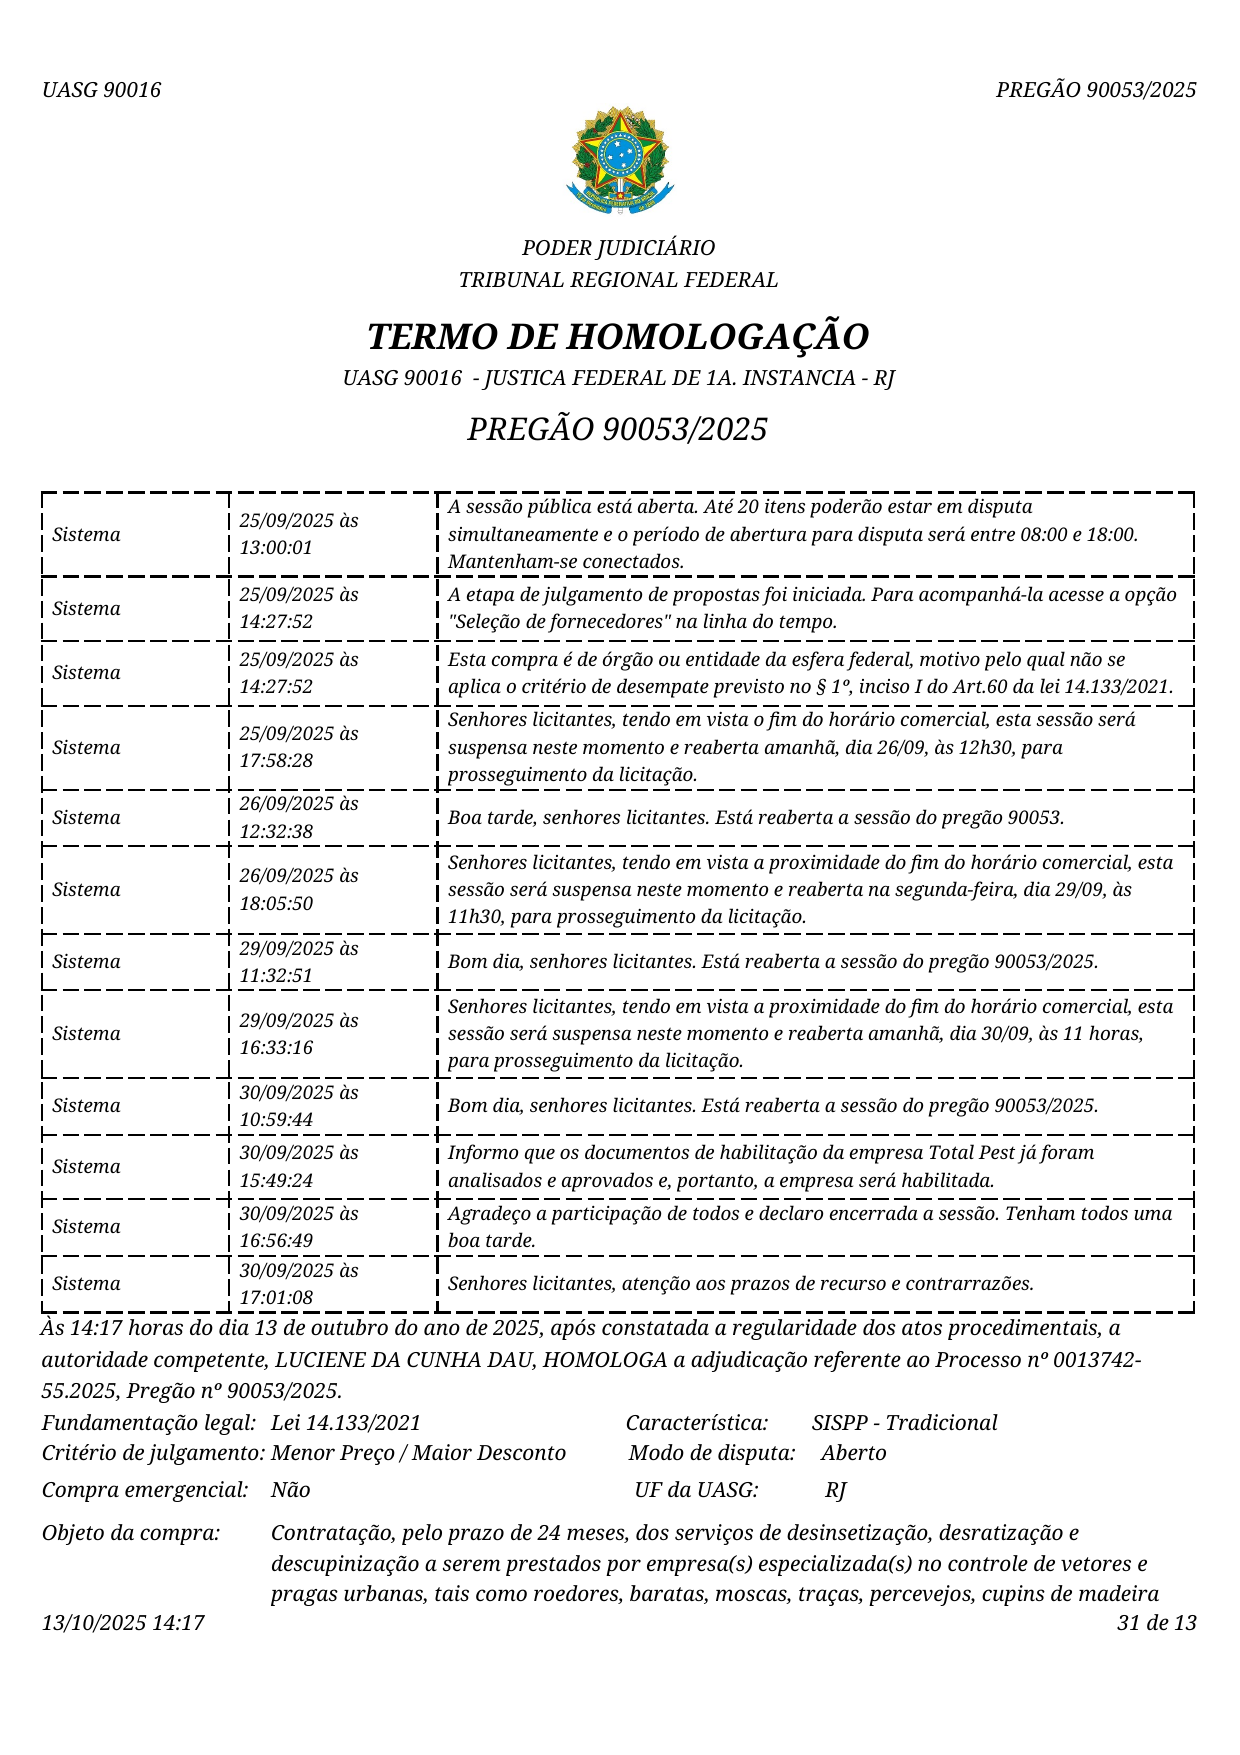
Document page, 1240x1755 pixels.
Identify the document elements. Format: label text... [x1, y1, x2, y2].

table_cell 26/09/2025 às 18:05:50 [229, 845, 437, 933]
table_cell Não UF da UASG: RJ Contratação, pelo prazo de 24 meses, dos serviços de desinsetização, desratização e descupinização a serem prestados por empresa(s) especializada(s) no controle de vetores e pragas urbanas, tais como roedores, baratas, moscas, traças, percevejos, cupins de madeira [271, 1475, 1174, 1608]
text UASG 90016 - JUSTICA FEDERAL DE 1A. INSTANCIA - RJ [48, 363, 1192, 391]
table_cell Sistema [42, 1134, 229, 1198]
table_cell Sistema [42, 1255, 229, 1311]
table_cell Sistema [42, 845, 229, 933]
text TRIBUNAL REGIONAL FEDERAL [48, 265, 1192, 294]
subtitle TERMO DE HOMOLOGAÇÃO [42, 311, 1198, 359]
table_cell 26/09/2025 às 12:32:38 [229, 789, 437, 845]
table_cell Esta compra é de órgão ou entidade da esfera federal, motivo pelo qual não se aplica o critério de desempate previsto no § 1º, inciso I do Art.60 da lei 14.133/2021. [438, 640, 1194, 704]
table_cell Informo que os documentos de habilitação da empresa Total Pest já foram analisados e aprovados e, portanto, a empresa será habilitada. [438, 1134, 1194, 1198]
table_cell A etapa de julgamento de propostas foi iniciada. Para acompanhá-la acesse a opção "Seleção de fornecedores" na linha do tempo. [438, 575, 1194, 640]
table_cell 30/09/2025 às 15:49:24 [229, 1134, 437, 1198]
table_cell Senhores licitantes, tendo em vista o fim do horário comercial, esta sessão será suspensa neste momento e reaberta amanhã, dia 26/09, às 12h30, para prosseguimento da licitação. [438, 705, 1194, 788]
table_cell 29/09/2025 às 11:32:51 [229, 933, 437, 989]
table_cell 29/09/2025 às 16:33:16 [229, 989, 437, 1077]
table_cell Sistema [42, 640, 229, 704]
table_header Sistema [42, 491, 229, 575]
table_cell 25/09/2025 às 14:27:52 [229, 575, 437, 640]
table_cell 30/09/2025 às 16:56:49 [229, 1198, 437, 1255]
table_cell Sistema [42, 989, 229, 1077]
text PODER JUDICIÁRIO [48, 233, 1192, 262]
table_cell Bom dia, senhores licitantes. Está reaberta a sessão do pregão 90053/2025. [438, 933, 1194, 989]
table_cell Menor Preço / Maior Desconto Modo de disputa: Aberto [271, 1438, 1174, 1475]
subtitle PREGÃO 90053/2025 [42, 407, 1198, 449]
table_cell Compra emergencial: Objeto da compra: [42, 1475, 271, 1608]
table_cell Bom dia, senhores licitantes. Está reaberta a sessão do pregão 90053/2025. [438, 1077, 1194, 1133]
table_cell Sistema [42, 1077, 229, 1133]
table_cell 30/09/2025 às 10:59:44 [229, 1077, 437, 1133]
table_cell Boa tarde, senhores licitantes. Está reaberta a sessão do pregão 90053. [438, 789, 1194, 845]
table_cell Sistema [42, 575, 229, 640]
table_cell Agradeço a participação de todos e declaro encerrada a sessão. Tenham todos uma boa tarde. [438, 1198, 1194, 1255]
table_cell Senhores licitantes, atenção aos prazos de recurso e contrarrazões. [438, 1255, 1194, 1311]
text Às 14:17 horas do dia 13 de outubro do ano de 2025, após constatada a regularidade dos atos procedimentais, a autoridade competente, LUCIENE DA CUNHA DAU, HOMOLOGA a adjudicação referente ao Processo nº 0013742-55.2025, Pregão nº 90053/2025. [40, 1313, 1199, 1404]
table_cell Critério de julgamento: [42, 1438, 271, 1475]
table_cell Senhores licitantes, tendo em vista a proximidade do fim do horário comercial, esta sessão será suspensa neste momento e reaberta amanhã, dia 30/09, às 11 horas, para prosseguimento da licitação. [438, 989, 1194, 1077]
table_cell Sistema [42, 789, 229, 845]
table_cell Sistema [42, 933, 229, 989]
table_cell Senhores licitantes, tendo em vista a proximidade do fim do horário comercial, esta sessão será suspensa neste momento e reaberta na segunda-feira, dia 29/09, às 11h30, para prosseguimento da licitação. [438, 845, 1194, 933]
table_cell Sistema [42, 705, 229, 788]
table_cell 30/09/2025 às 17:01:08 [229, 1255, 437, 1311]
table_header Fundamentação legal: [42, 1408, 271, 1438]
table_header 25/09/2025 às 13:00:01 [229, 491, 437, 575]
table_header Lei 14.133/2021 Característica: SISPP - Tradicional [271, 1408, 1174, 1438]
table_cell Sistema [42, 1198, 229, 1255]
table_header A sessão pública está aberta. Até 20 itens poderão estar em disputa simultaneamente e o período de abertura para disputa será entre 08:00 e 18:00. Mantenham-se conectados. [438, 491, 1194, 575]
table_cell 25/09/2025 às 14:27:52 [229, 640, 437, 704]
table_cell 25/09/2025 às 17:58:28 [229, 705, 437, 788]
